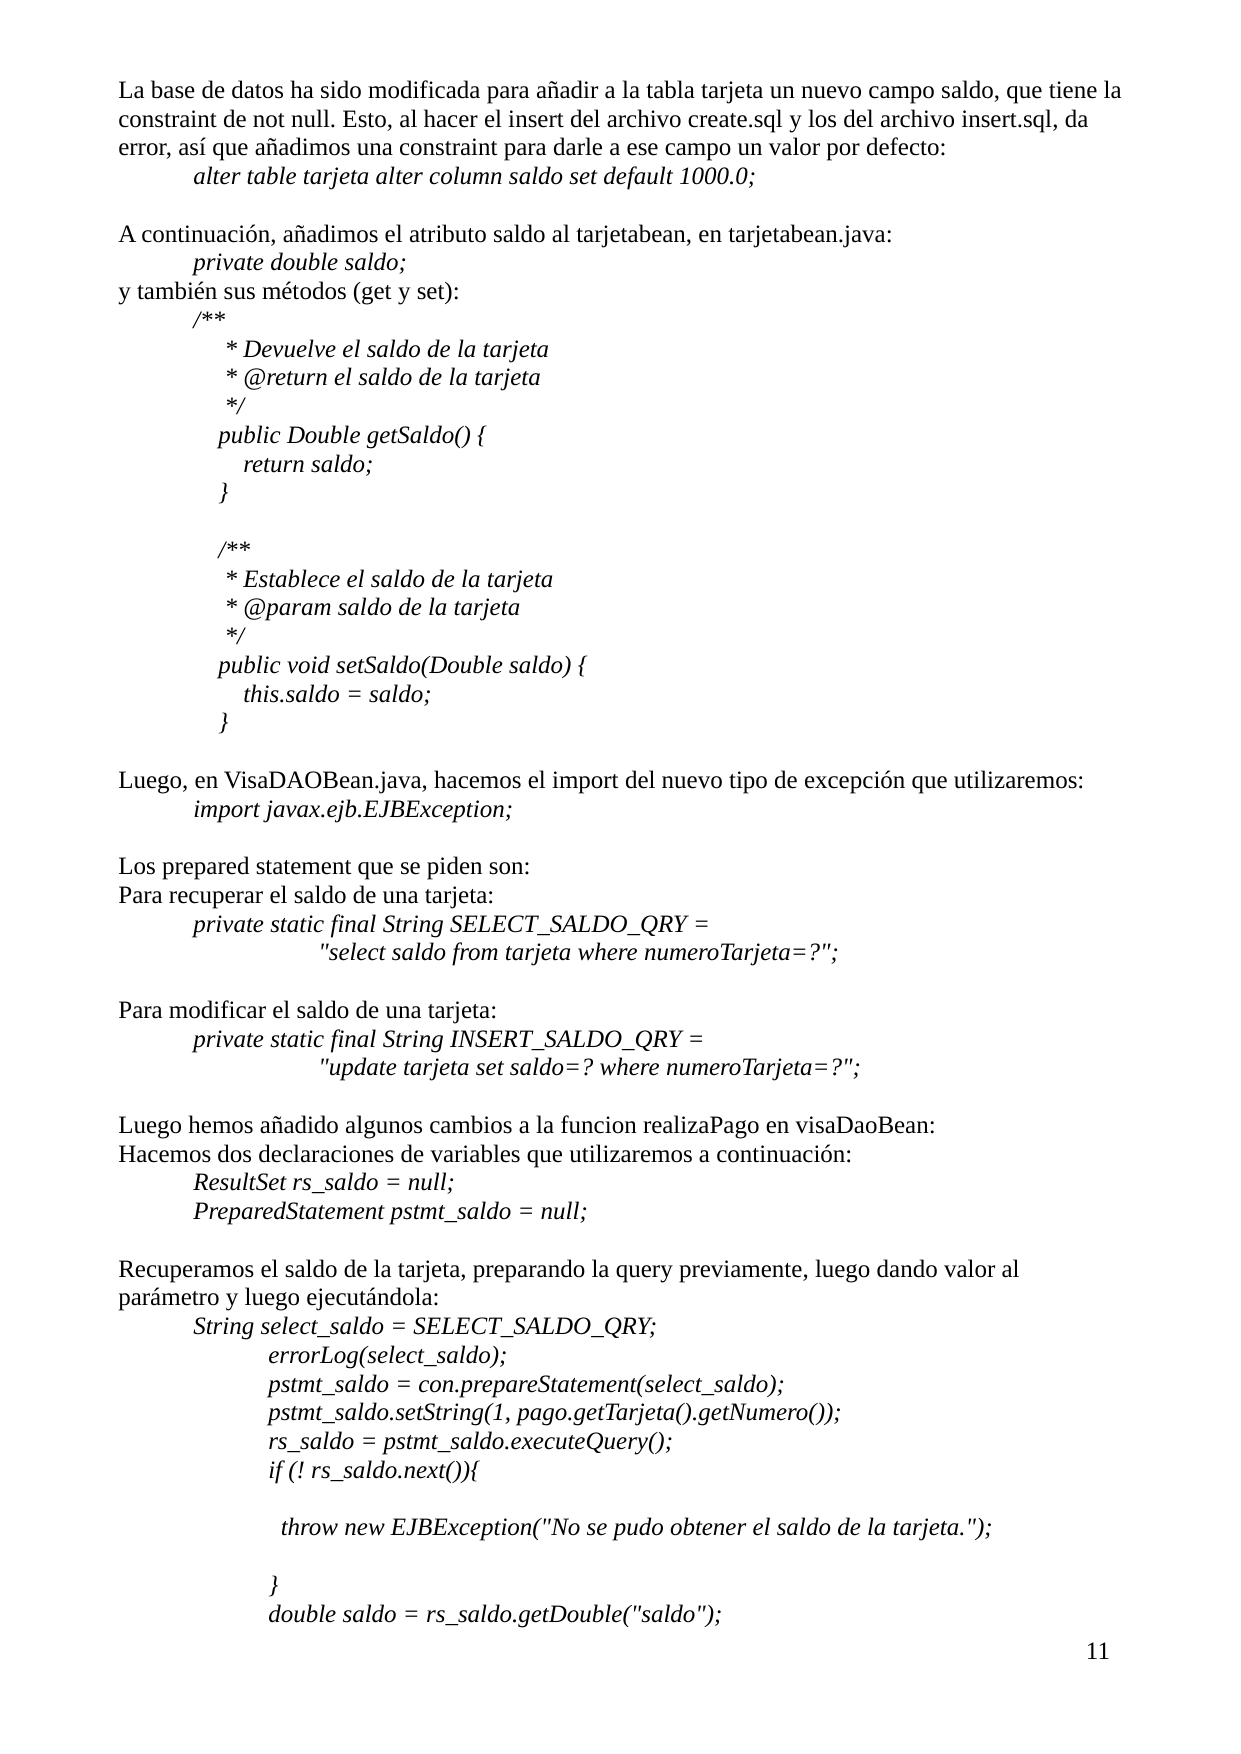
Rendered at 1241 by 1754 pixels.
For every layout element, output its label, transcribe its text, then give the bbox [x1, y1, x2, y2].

text * Devuelve el saldo de la tarjeta [193, 334, 1122, 362]
text */ [193, 621, 1122, 650]
text this.saldo = saldo; [193, 679, 1122, 707]
text PreparedStatement pstmt_saldo = null; [193, 1196, 1122, 1225]
text * @return el saldo de la tarjeta [193, 362, 1122, 391]
text private static final String SELECT_SALDO_QRY = [193, 909, 1122, 937]
text Para recuperar el saldo de una tarjeta: [118, 880, 1122, 909]
text /** [193, 305, 1122, 334]
text double saldo = rs_saldo.getDouble("saldo"); [193, 1599, 1122, 1627]
text Recuperamos el saldo de la tarjeta, preparando la query previamente, luego dando valor al parámetro y luego ejecutándola: [118, 1254, 1122, 1311]
text import javax.ejb.EJBException; [193, 794, 1122, 822]
text ResultSet rs_saldo = null; [193, 1167, 1122, 1196]
text y también sus métodos (get y set): [118, 276, 1122, 305]
text Luego, en VisaDAOBean.java, hacemos el import del nuevo tipo de excepción que utilizaremos: [118, 765, 1122, 794]
text A continuación, añadimos el atributo saldo al tarjetabean, en tarjetabean.java: [118, 219, 1122, 247]
text return saldo; [193, 449, 1122, 477]
text } [193, 477, 1122, 506]
text Para modificar el saldo de una tarjeta: [118, 995, 1122, 1024]
text public void setSaldo(Double saldo) { [193, 650, 1122, 679]
text /** [193, 535, 1122, 564]
text errorLog(select_saldo); [193, 1340, 1122, 1369]
text pstmt_saldo = con.prepareStatement(select_saldo); [193, 1369, 1122, 1397]
text alter table tarjeta alter column saldo set default 1000.0; [193, 161, 1122, 190]
text rs_saldo = pstmt_saldo.executeQuery(); [193, 1426, 1122, 1455]
text String select_saldo = SELECT_SALDO_QRY; [193, 1311, 1122, 1340]
text "select saldo from tarjeta where numeroTarjeta=?"; [193, 937, 1122, 966]
text throw new EJBException("No se pudo obtener el saldo de la tarjeta."); [193, 1512, 1122, 1541]
text private double saldo; [193, 247, 1122, 276]
text Los prepared statement que se piden son: [118, 851, 1122, 880]
text pstmt_saldo.setString(1, pago.getTarjeta().getNumero()); [193, 1397, 1122, 1426]
text Luego hemos añadido algunos cambios a la funcion realizaPago en visaDaoBean: [118, 1110, 1122, 1139]
text */ [193, 391, 1122, 420]
text * Establece el saldo de la tarjeta [193, 564, 1122, 592]
text if (! rs_saldo.next()){ [193, 1455, 1122, 1484]
text private static final String INSERT_SALDO_QRY = [193, 1024, 1122, 1052]
text public Double getSaldo() { [193, 420, 1122, 449]
text } [193, 707, 1122, 736]
text La base de datos ha sido modificada para añadir a la tabla tarjeta un nuevo campo saldo, que tiene la constraint de not null. Esto, al hacer el insert del archivo create.sql y los del archivo insert.sql, da error, así que añadimos una constraint para darle a ese campo un valor por defecto: [118, 75, 1122, 161]
text Hacemos dos declaraciones de variables que utilizaremos a continuación: [118, 1139, 1122, 1167]
text "update tarjeta set saldo=? where numeroTarjeta=?"; [193, 1052, 1122, 1081]
text * @param saldo de la tarjeta [193, 592, 1122, 621]
text } [193, 1570, 1122, 1599]
